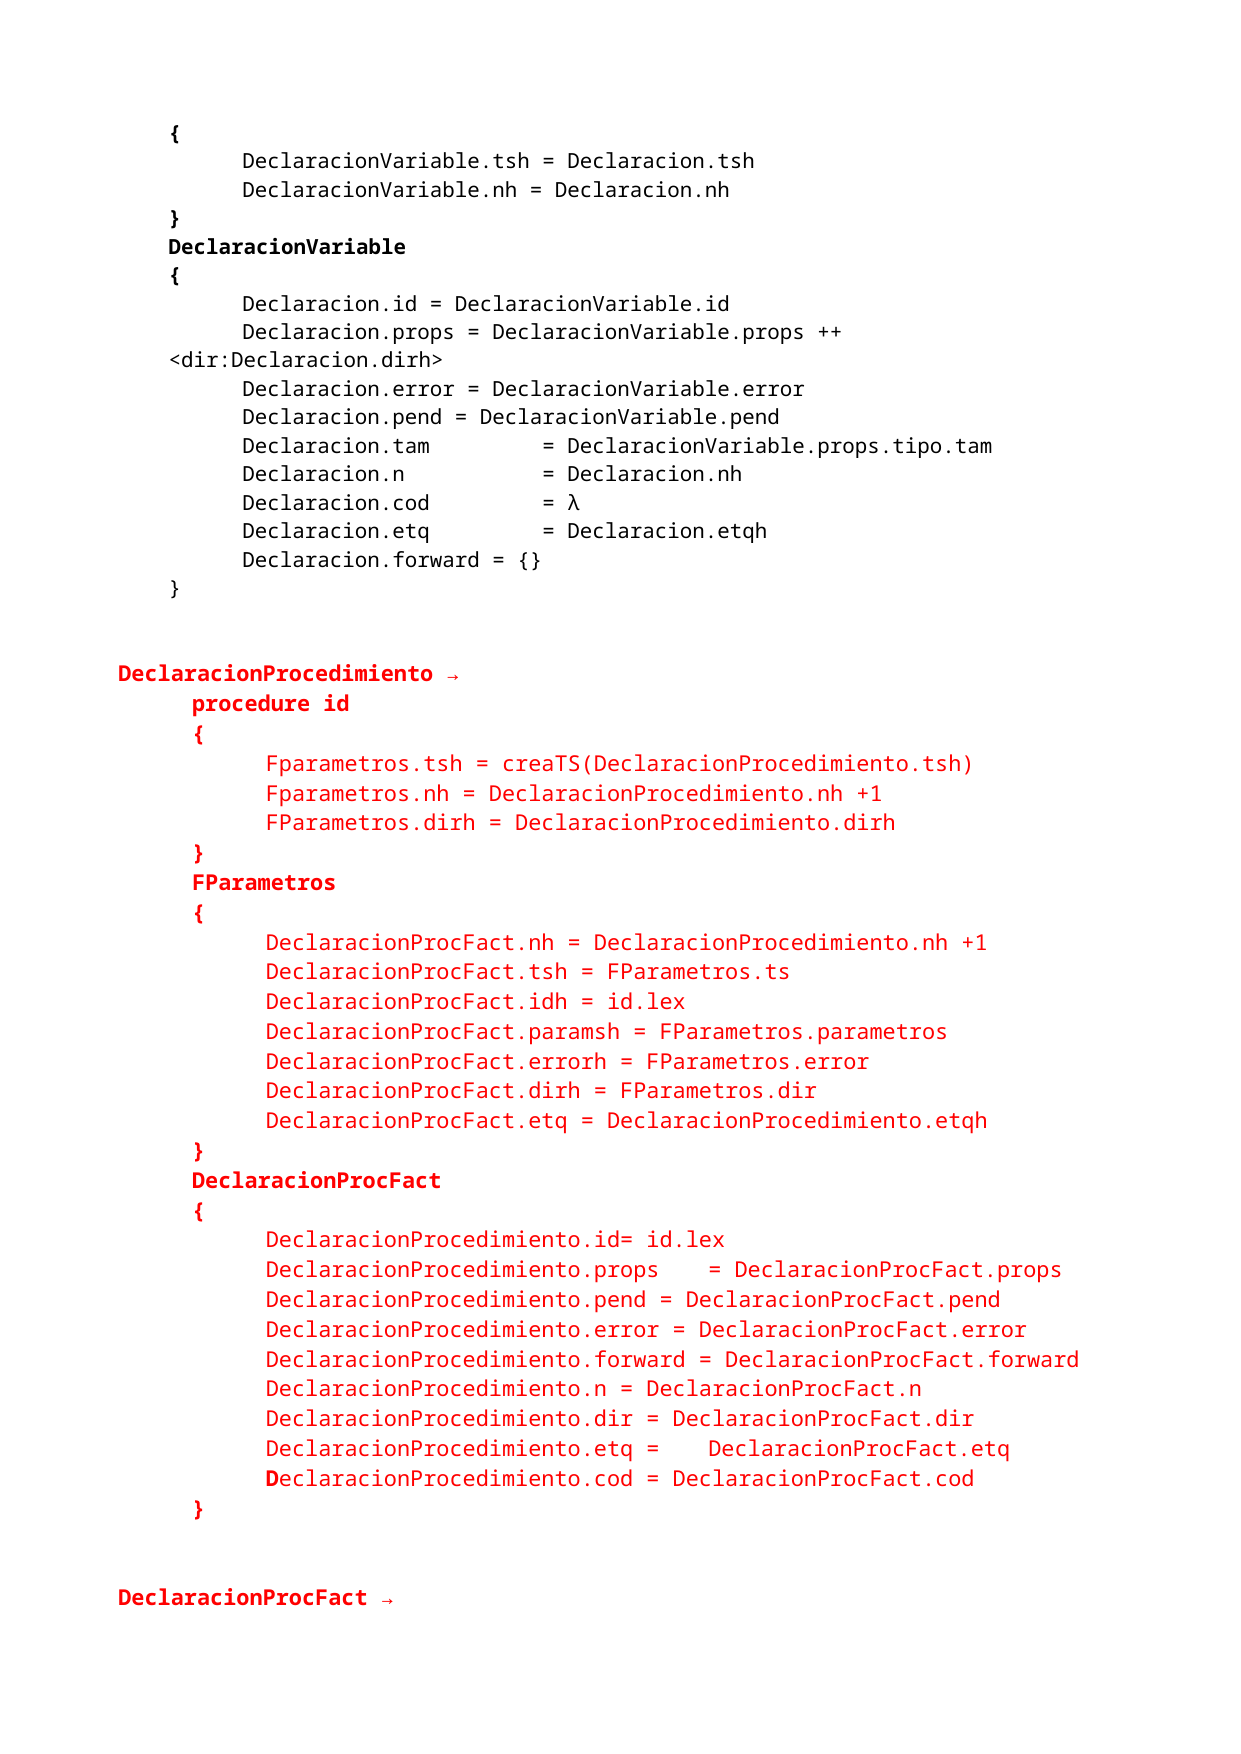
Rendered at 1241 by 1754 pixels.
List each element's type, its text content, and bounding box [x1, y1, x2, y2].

text { [168, 118, 1122, 147]
text { [118, 718, 1122, 748]
text DeclaracionProcFact.tsh = FParametros.ts [118, 956, 1122, 986]
text DeclaracionProcFact → [118, 1582, 1122, 1612]
text { [168, 260, 1122, 289]
text DeclaracionProcedimiento.error = DeclaracionProcFact.error [118, 1314, 1122, 1344]
text Declaracion.n = Declaracion.nh [168, 459, 1122, 488]
text } [118, 1493, 1122, 1522]
text procedure id [118, 688, 1122, 718]
text DeclaracionProcedimiento.etq = DeclaracionProcFact.etq [118, 1433, 1122, 1463]
text FParametros.dirh = DeclaracionProcedimiento.dirh [118, 807, 1122, 837]
text DeclaracionVariable [168, 232, 1122, 260]
text DeclaracionProcFact.nh = DeclaracionProcedimiento.nh +1 [118, 927, 1122, 956]
text } [118, 1135, 1122, 1165]
text Declaracion.props = DeclaracionVariable.props ++ <dir:Declaracion.dirh> [168, 317, 1122, 374]
text } [118, 837, 1122, 867]
text DeclaracionProcFact.idh = id.lex [118, 986, 1122, 1016]
text Declaracion.id = DeclaracionVariable.id [168, 289, 1122, 317]
text Fparametros.nh = DeclaracionProcedimiento.nh +1 [118, 778, 1122, 807]
text Declaracion.pend = DeclaracionVariable.pend [168, 402, 1122, 431]
text DeclaracionProcedimiento.pend = DeclaracionProcFact.pend [118, 1284, 1122, 1314]
text Declaracion.error = DeclaracionVariable.error [168, 374, 1122, 402]
text Declaracion.tam = DeclaracionVariable.props.tipo.tam [168, 431, 1122, 459]
text DeclaracionProcFact.paramsh = FParametros.parametros [118, 1016, 1122, 1046]
text DeclaracionProcedimiento.props = DeclaracionProcFact.props [118, 1254, 1122, 1284]
text } [168, 573, 1122, 602]
text DeclaracionProcedimiento → [118, 658, 1122, 688]
text DeclaracionProcedimiento.cod = DeclaracionProcFact.cod [118, 1463, 1122, 1493]
text Declaracion.forward = {} [168, 545, 1122, 573]
text DeclaracionProcedimiento.n = DeclaracionProcFact.n [118, 1373, 1122, 1403]
text DeclaracionProcedimiento.id= id.lex [118, 1224, 1122, 1254]
text DeclaracionProcFact [118, 1165, 1122, 1195]
text } [168, 203, 1122, 232]
text DeclaracionVariable.tsh = Declaracion.tsh [168, 147, 1122, 175]
text DeclaracionProcFact.etq = DeclaracionProcedimiento.etqh [118, 1105, 1122, 1135]
text DeclaracionProcedimiento.forward = DeclaracionProcFact.forward [118, 1344, 1122, 1373]
text DeclaracionProcedimiento.dir = DeclaracionProcFact.dir [118, 1403, 1122, 1433]
text Declaracion.etq = Declaracion.etqh [168, 516, 1122, 545]
text Fparametros.tsh = creaTS(DeclaracionProcedimiento.tsh) [118, 748, 1122, 778]
text DeclaracionProcFact.dirh = FParametros.dir [118, 1076, 1122, 1105]
text DeclaracionProcFact.errorh = FParametros.error [118, 1046, 1122, 1076]
text FParametros [118, 867, 1122, 897]
text { [118, 1195, 1122, 1224]
text Declaracion.cod = λ [168, 488, 1122, 516]
text { [118, 897, 1122, 927]
text DeclaracionVariable.nh = Declaracion.nh [168, 175, 1122, 203]
